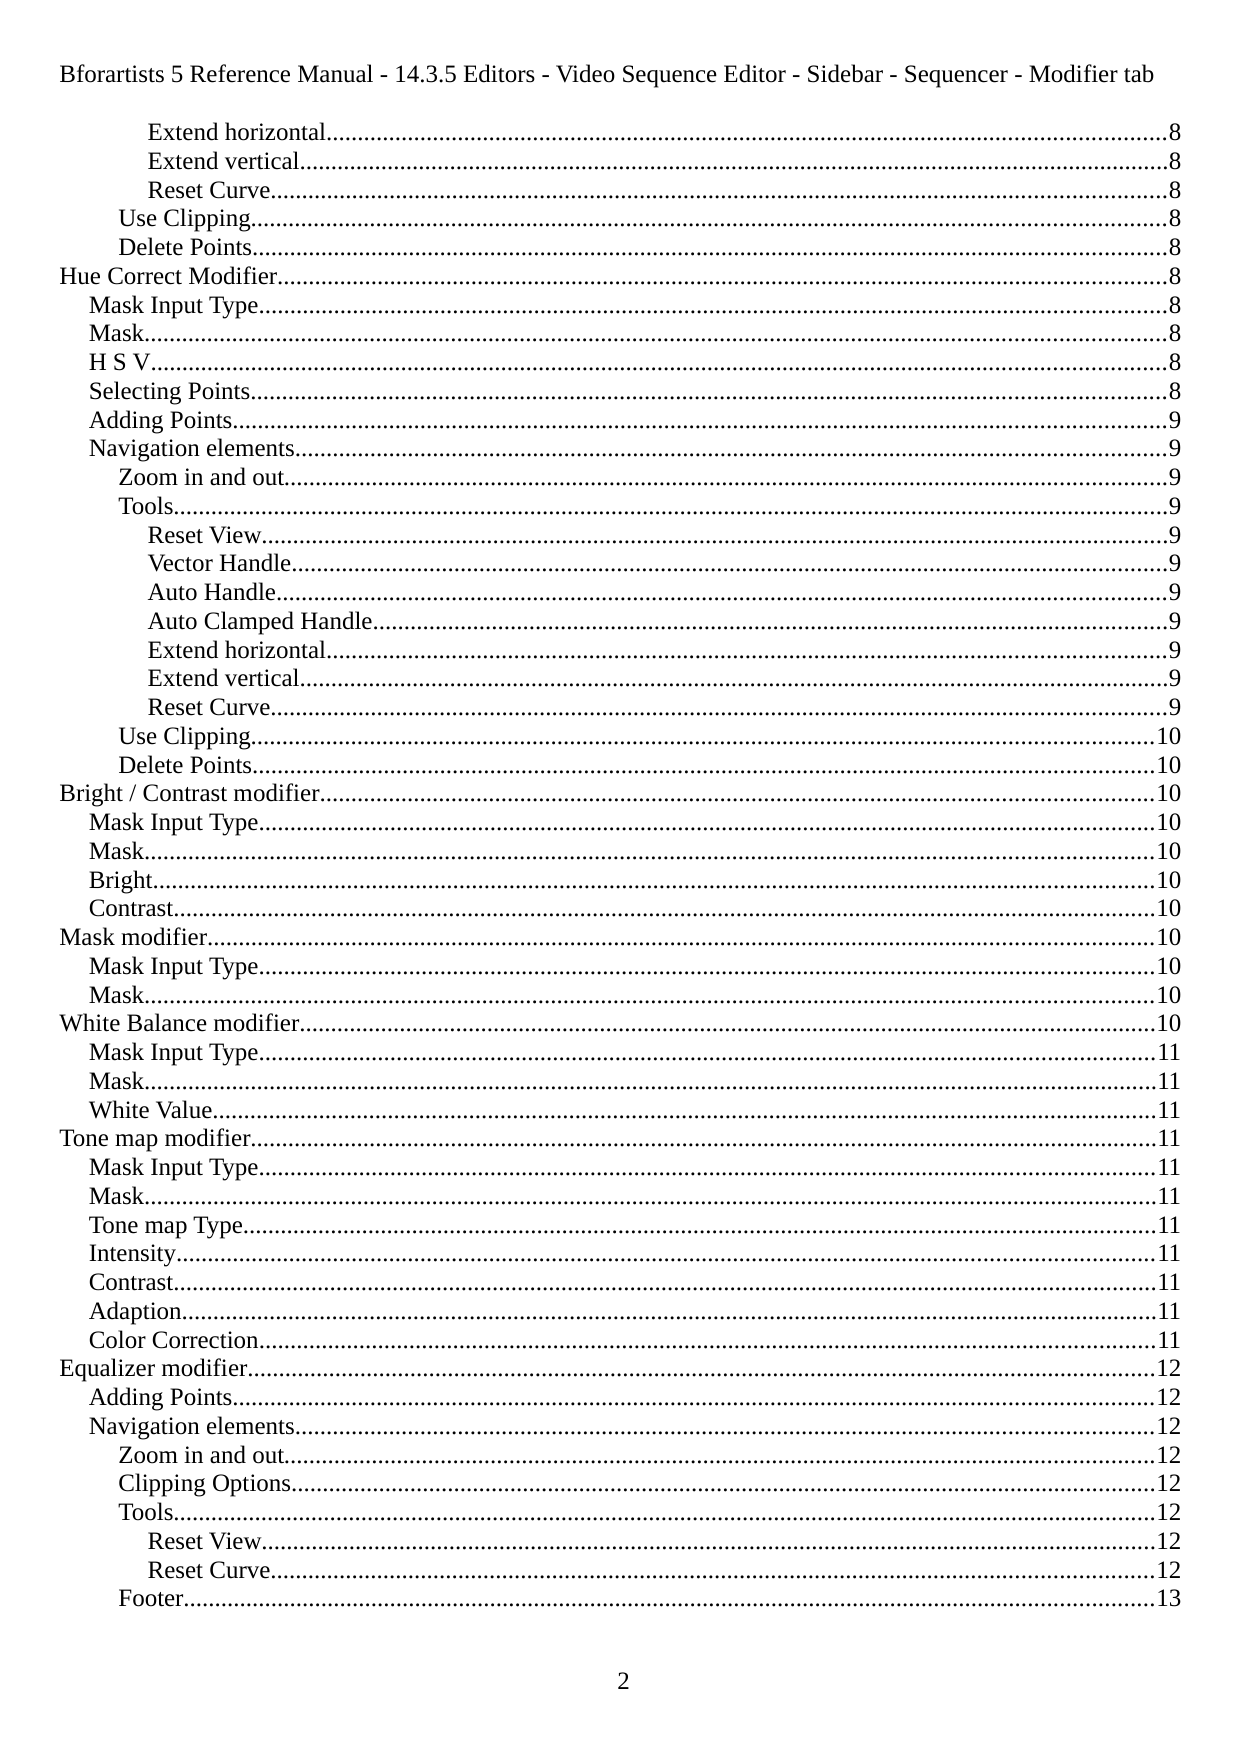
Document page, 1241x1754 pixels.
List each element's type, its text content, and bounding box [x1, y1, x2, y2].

text Delete Points 8 [118, 232, 1181, 261]
text Intensity 11 [88, 1238, 1181, 1267]
text Mask Input Type 10 [88, 951, 1181, 980]
text Mask modifier 10 [59, 922, 1181, 951]
text Tone map modifier 11 [59, 1123, 1181, 1152]
text Extend horizontal 9 [147, 635, 1181, 663]
text Reset Curve 8 [147, 175, 1181, 203]
text Bright 10 [88, 865, 1181, 893]
text Contrast 11 [88, 1267, 1181, 1296]
text Clipping Options 12 [118, 1468, 1181, 1497]
text Reset View 9 [147, 520, 1181, 548]
text Mask 10 [88, 980, 1181, 1008]
text Adding Points 12 [88, 1382, 1181, 1411]
text Use Clipping 10 [118, 721, 1181, 750]
text Auto Clamped Handle 9 [147, 606, 1181, 635]
text White Value 11 [88, 1095, 1181, 1123]
text Navigation elements 12 [88, 1411, 1181, 1440]
text Equalizer modifier 12 [59, 1353, 1181, 1382]
text Selecting Points 8 [88, 376, 1181, 405]
text Tools 12 [118, 1497, 1181, 1526]
text Tone map Type 11 [88, 1210, 1181, 1238]
text Auto Handle 9 [147, 577, 1181, 606]
text Color Correction 11 [88, 1325, 1181, 1353]
text Tools 9 [118, 491, 1181, 520]
text White Balance modifier 10 [59, 1008, 1181, 1037]
text Mask 11 [88, 1181, 1181, 1210]
text Delete Points 10 [118, 750, 1181, 778]
text Mask Input Type 11 [88, 1037, 1181, 1066]
text Vector Handle 9 [147, 548, 1181, 577]
text Zoom in and out 12 [118, 1440, 1181, 1468]
text Mask 8 [88, 318, 1181, 347]
text Mask 11 [88, 1066, 1181, 1095]
text Mask Input Type 8 [88, 290, 1181, 318]
text Extend horizontal 8 [147, 117, 1181, 146]
text Mask Input Type 11 [88, 1152, 1181, 1181]
text Extend vertical 9 [147, 663, 1181, 692]
text Mask Input Type 10 [88, 807, 1181, 836]
text Contrast 10 [88, 893, 1181, 922]
text Use Clipping 8 [118, 203, 1181, 232]
text Bright / Contrast modifier 10 [59, 778, 1181, 807]
text Hue Correct Modifier 8 [59, 261, 1181, 290]
text Adaption 11 [88, 1296, 1181, 1325]
text Reset Curve 12 [147, 1555, 1181, 1583]
text Mask 10 [88, 836, 1181, 865]
text Extend vertical 8 [147, 146, 1181, 175]
text H S V 8 [88, 347, 1181, 376]
text Footer 13 [118, 1583, 1181, 1612]
text Navigation elements 9 [88, 433, 1181, 462]
text Adding Points 9 [88, 405, 1181, 433]
text Zoom in and out 9 [118, 462, 1181, 491]
text Reset View 12 [147, 1526, 1181, 1555]
text Reset Curve 9 [147, 692, 1181, 721]
